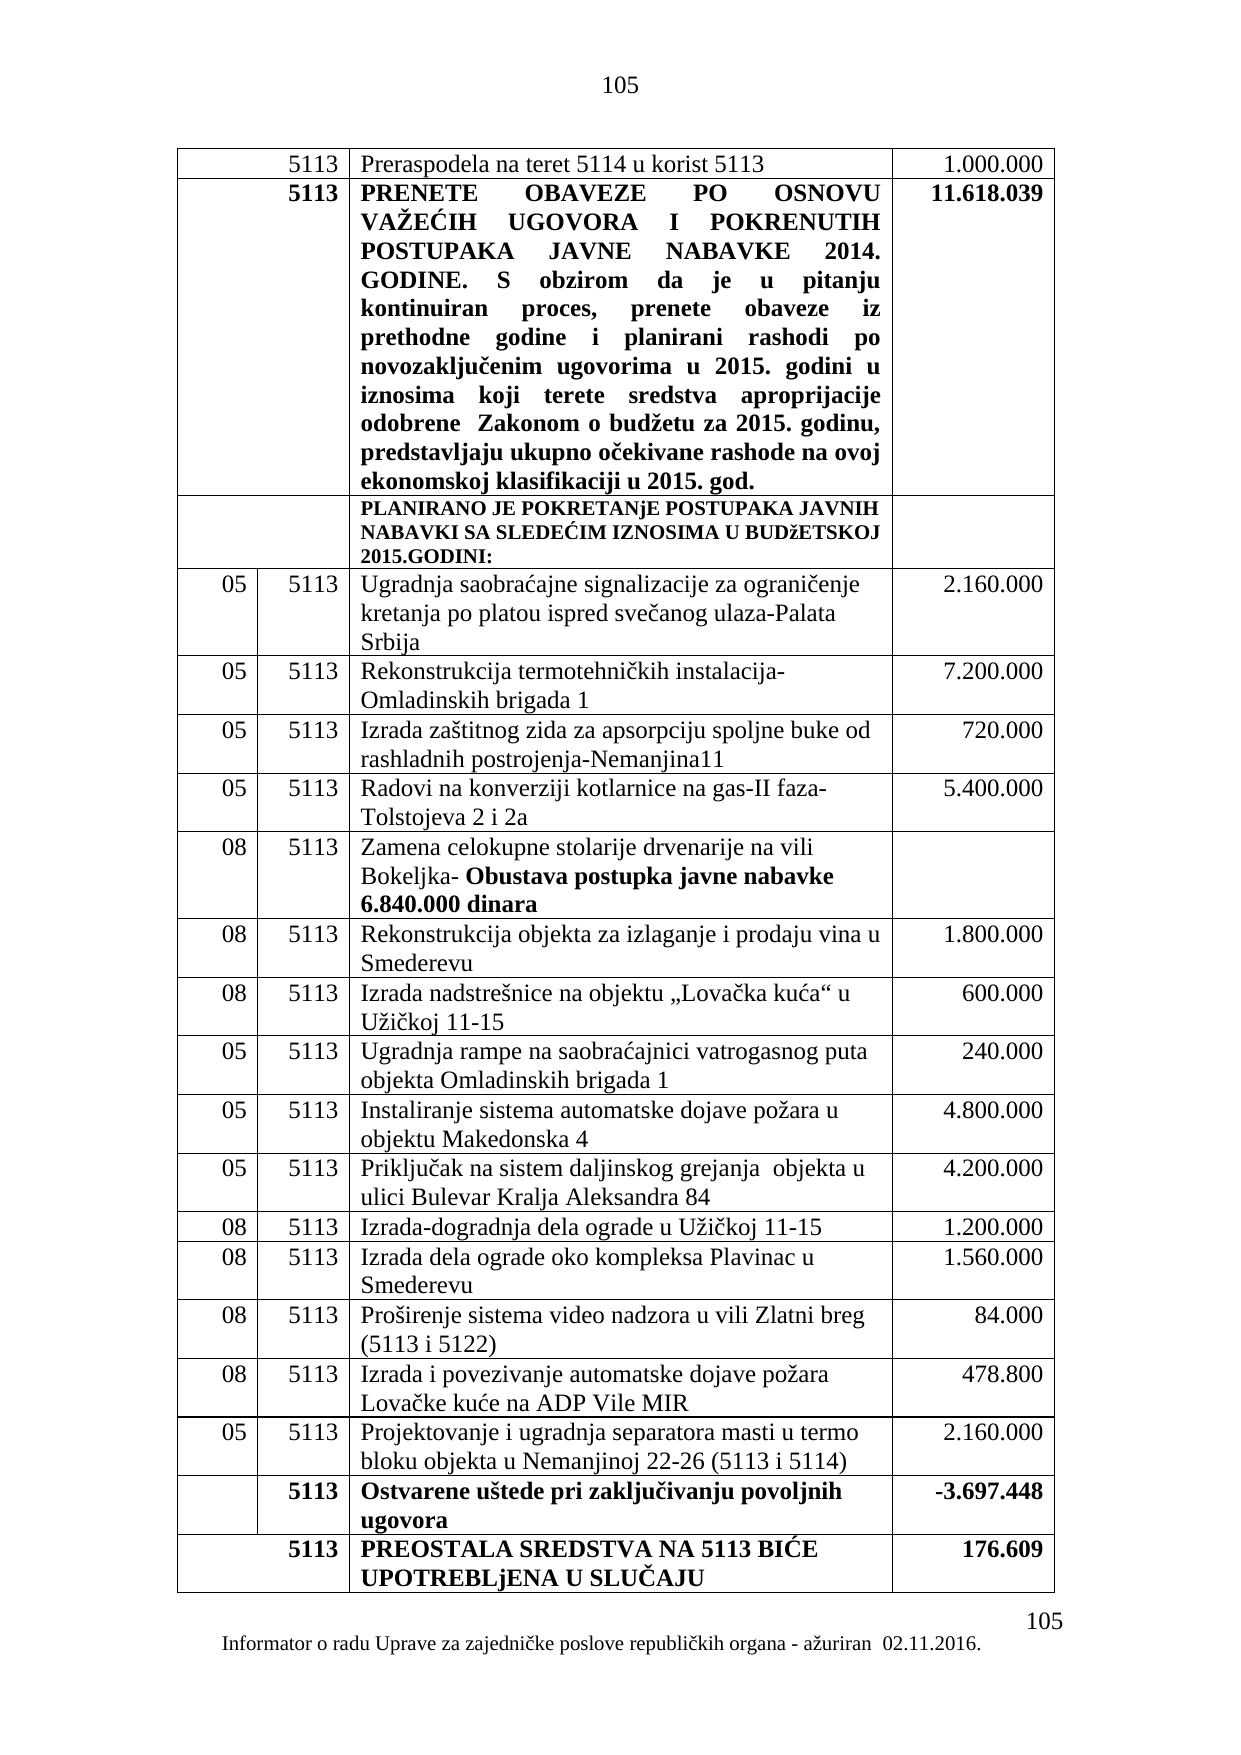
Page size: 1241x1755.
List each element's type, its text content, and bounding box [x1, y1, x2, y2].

table_cell [893, 496, 1054, 568]
table_cell [893, 832, 1054, 918]
table_cell [178, 496, 349, 568]
table_cell Radovi na konverziji kotlarnice na gas-II faza-Tolstojeva 2 i 2a [350, 774, 892, 831]
table_cell Izrada nadstrešnice na objektu „Lovačka kuća“ u Užičkoj 11-15 [350, 978, 892, 1035]
table_cell 05 [178, 715, 257, 772]
table_cell 5113 [258, 1418, 349, 1475]
table_cell 05 [178, 656, 257, 714]
table_cell 5113 [178, 179, 349, 495]
table_cell 478.800 [893, 1359, 1054, 1416]
table_cell 600.000 [893, 978, 1054, 1035]
table_cell Instaliranje sistema automatske dojave požara u objektu Makedonska 4 [350, 1095, 892, 1152]
table_cell 5113 [258, 919, 349, 977]
table_cell 5113 [258, 1154, 349, 1211]
table_cell 240.000 [893, 1036, 1054, 1094]
table_cell Zamena celokupne stolarije drvenarije na vili Bokelјka- Obustava postupka javne nabavke 6.840.000 dinara [350, 832, 892, 918]
table_cell 08 [178, 1212, 257, 1241]
table_cell 5113 [258, 1095, 349, 1152]
table_cell 5113 [258, 1242, 349, 1299]
table_cell 5.400.000 [893, 774, 1054, 831]
table_cell 1.000.000 [893, 149, 1054, 177]
table_cell 5113 [258, 1036, 349, 1094]
table_cell Priklјučak na sistem dalјinskog grejanja objekta u ulici Bulevar Kralјa Aleksandra 84 [350, 1154, 892, 1211]
table_cell 1.560.000 [893, 1242, 1054, 1299]
table_cell Ugradnja rampe na saobraćajnici vatrogasnog puta objekta Omladinskih brigada 1 [350, 1036, 892, 1094]
table_cell Izrada-dogradnja dela ograde u Užičkoj 11-15 [350, 1212, 892, 1241]
table_cell 84.000 [893, 1300, 1054, 1358]
table_cell Izrada i povezivanje automatske dojave požara Lovačke kuće na ADP Vile MIR [350, 1359, 892, 1416]
table_cell 11.618.039 [893, 179, 1054, 495]
table_cell 08 [178, 1242, 257, 1299]
table_cell Rekonstrukcija termotehničkih instalacija-Omladinskih brigada 1 [350, 656, 892, 714]
table_cell Preraspodela na teret 5114 u korist 5113 [350, 149, 892, 177]
table_cell 05 [178, 569, 257, 655]
table_cell PRENETE OBAVEZE PO OSNOVU VAŽEĆIH UGOVORA I POKRENUTIH POSTUPAKA JAVNE NABAVKE 2014. GODINE. S obzirom da je u pitanju kontinuiran proces, prenete obaveze iz prethodne godine i planirani rashodi po novozaklјučenim ugovorima u 2015. godini u iznosima koji terete sredstva aproprijacije odobrene Zakonom o budžetu za 2015. godinu, predstavlјaju ukupno očekivane rashode na ovoj ekonomskoj klasifikaciji u 2015. god. [350, 179, 892, 495]
table_cell 5113 [258, 1212, 349, 1241]
table_cell Ostvarene uštede pri zaklјučivanju povolјnih ugovora [350, 1476, 892, 1533]
table_cell 5113 [258, 1476, 349, 1533]
table_cell 05 [178, 1095, 257, 1152]
table_cell Izrada zaštitnog zida za apsorpciju spolјne buke od rashladnih postrojenja-Nemanjina11 [350, 715, 892, 772]
table_cell 4.200.000 [893, 1154, 1054, 1211]
table_cell Ugradnja saobraćajne signalizacije za ograničenje kretanja po platou ispred svečanog ulaza-Palata Srbija [350, 569, 892, 655]
table_cell [178, 1476, 257, 1533]
table_cell 2.160.000 [893, 569, 1054, 655]
table_cell 1.200.000 [893, 1212, 1054, 1241]
table_cell 4.800.000 [893, 1095, 1054, 1152]
table_cell 7.200.000 [893, 656, 1054, 714]
table_cell 5113 [178, 1535, 349, 1592]
table_cell 05 [178, 774, 257, 831]
table_cell 05 [178, 1154, 257, 1211]
table_cell 5113 [258, 715, 349, 772]
table_cell 5113 [258, 774, 349, 831]
table_cell 5113 [258, 832, 349, 918]
table_cell 05 [178, 1036, 257, 1094]
table_cell PREOSTALA SREDSTVA NA 5113 BIĆE UPOTREBLjENA U SLUČAJU [350, 1535, 892, 1592]
table_cell PLANIRANO JE POKRETANјE POSTUPAKA JAVNIH NABAVKI SA SLEDEĆIM IZNOSIMA U BUDžETSKOJ 2015.GODINI: [350, 496, 892, 568]
table_cell 05 [178, 1418, 257, 1475]
table_cell 08 [178, 919, 257, 977]
table_cell 5113 [258, 569, 349, 655]
table_cell Rekonstrukcija objekta za izlaganje i prodaju vina u Smederevu [350, 919, 892, 977]
table_cell 08 [178, 832, 257, 918]
table_cell 5113 [178, 149, 349, 177]
table_cell 08 [178, 978, 257, 1035]
table_cell -3.697.448 [893, 1476, 1054, 1533]
table_cell 5113 [258, 656, 349, 714]
table_cell 5113 [258, 1300, 349, 1358]
table_cell 5113 [258, 1359, 349, 1416]
table_cell 176.609 [893, 1535, 1054, 1592]
table_cell 720.000 [893, 715, 1054, 772]
table_cell Izrada dela ograde oko kompleksa Plavinac u Smederevu [350, 1242, 892, 1299]
table_cell 2.160.000 [893, 1418, 1054, 1475]
table_cell Projektovanje i ugradnja separatora masti u termo bloku objekta u Nemanjinoj 22-26 (5113 i 5114) [350, 1418, 892, 1475]
table_cell 08 [178, 1300, 257, 1358]
table_cell 1.800.000 [893, 919, 1054, 977]
table_cell 08 [178, 1359, 257, 1416]
table_cell 5113 [258, 978, 349, 1035]
table_cell Proširenje sistema video nadzora u vili Zlatni breg (5113 i 5122) [350, 1300, 892, 1358]
